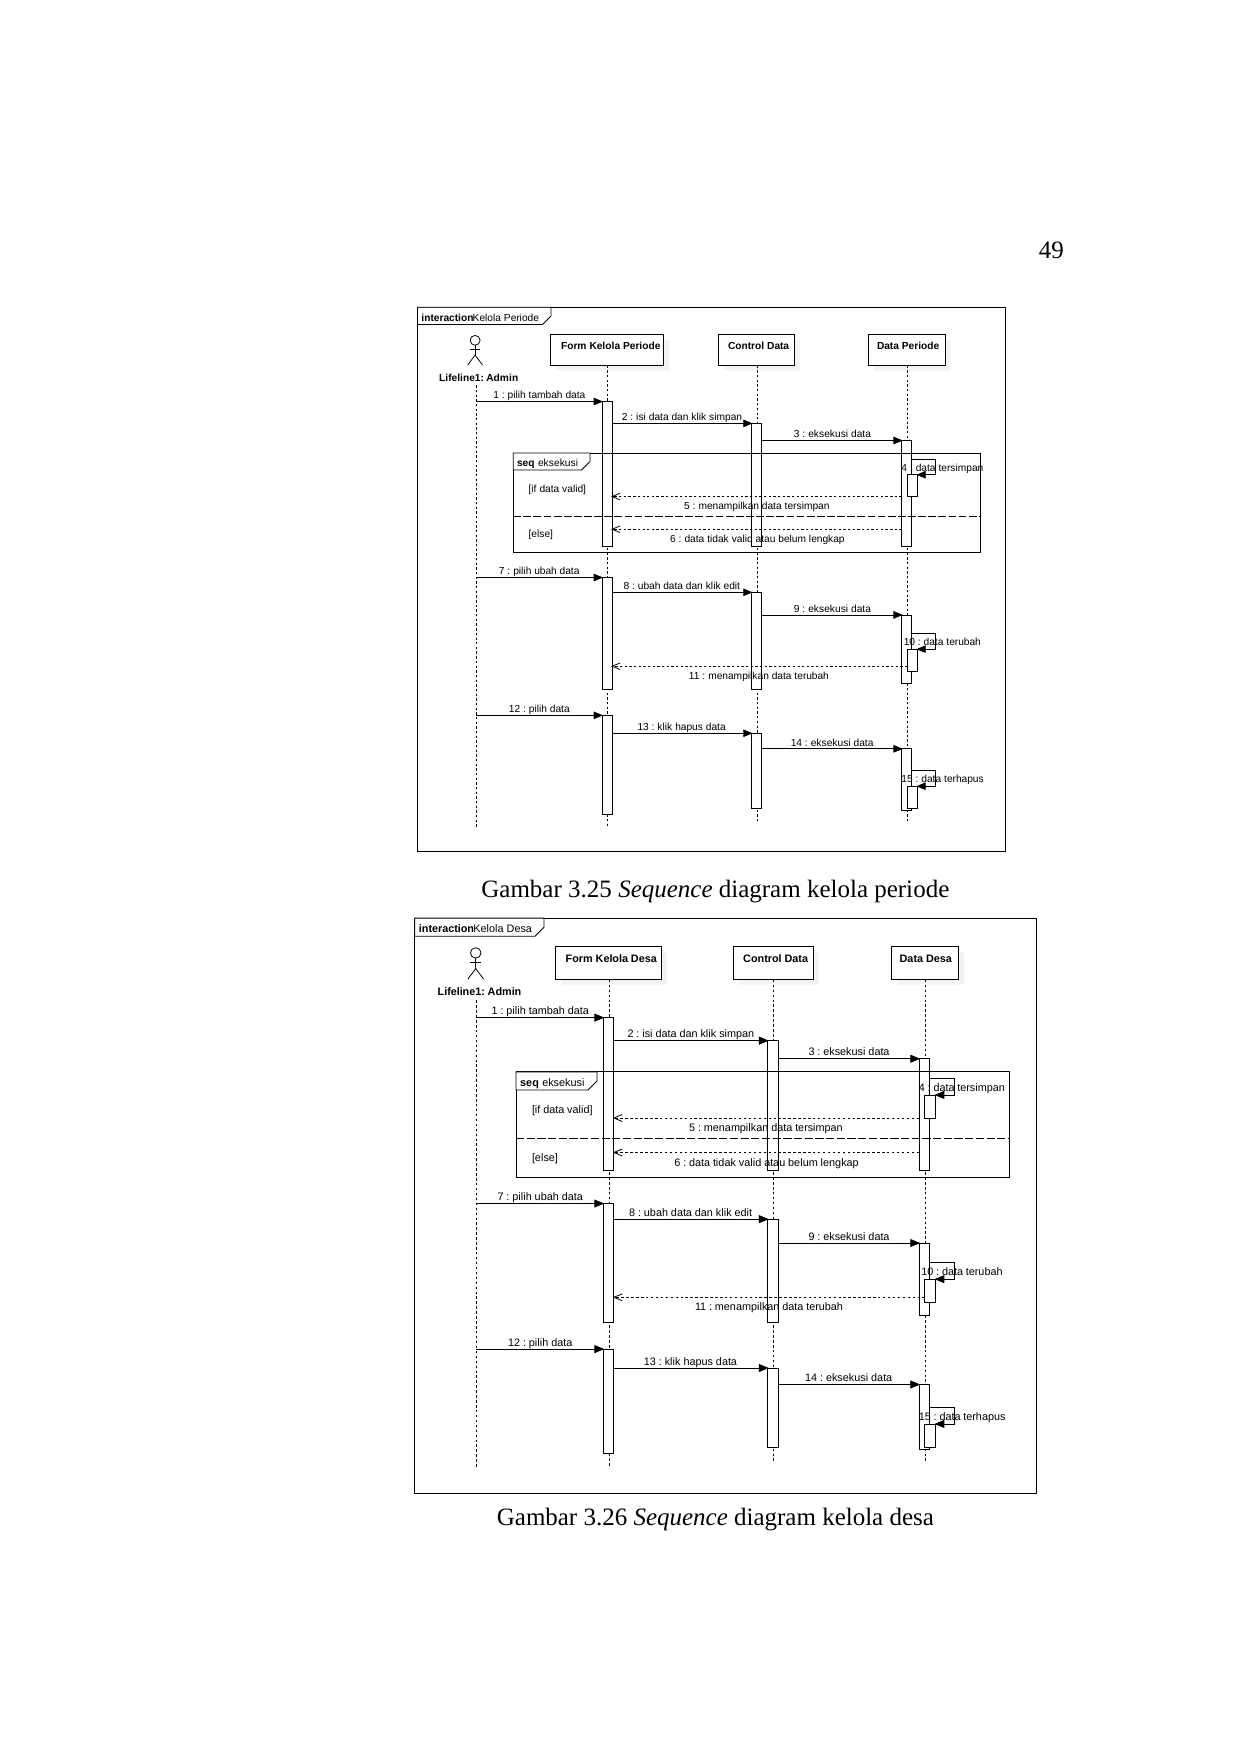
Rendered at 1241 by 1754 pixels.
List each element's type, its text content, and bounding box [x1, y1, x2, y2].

text Gambar 3.26 Sequence diagram kelola desa [367, 917, 1063, 1530]
text Gambar 3.25 Sequence diagram kelola periode [367, 294, 1063, 903]
